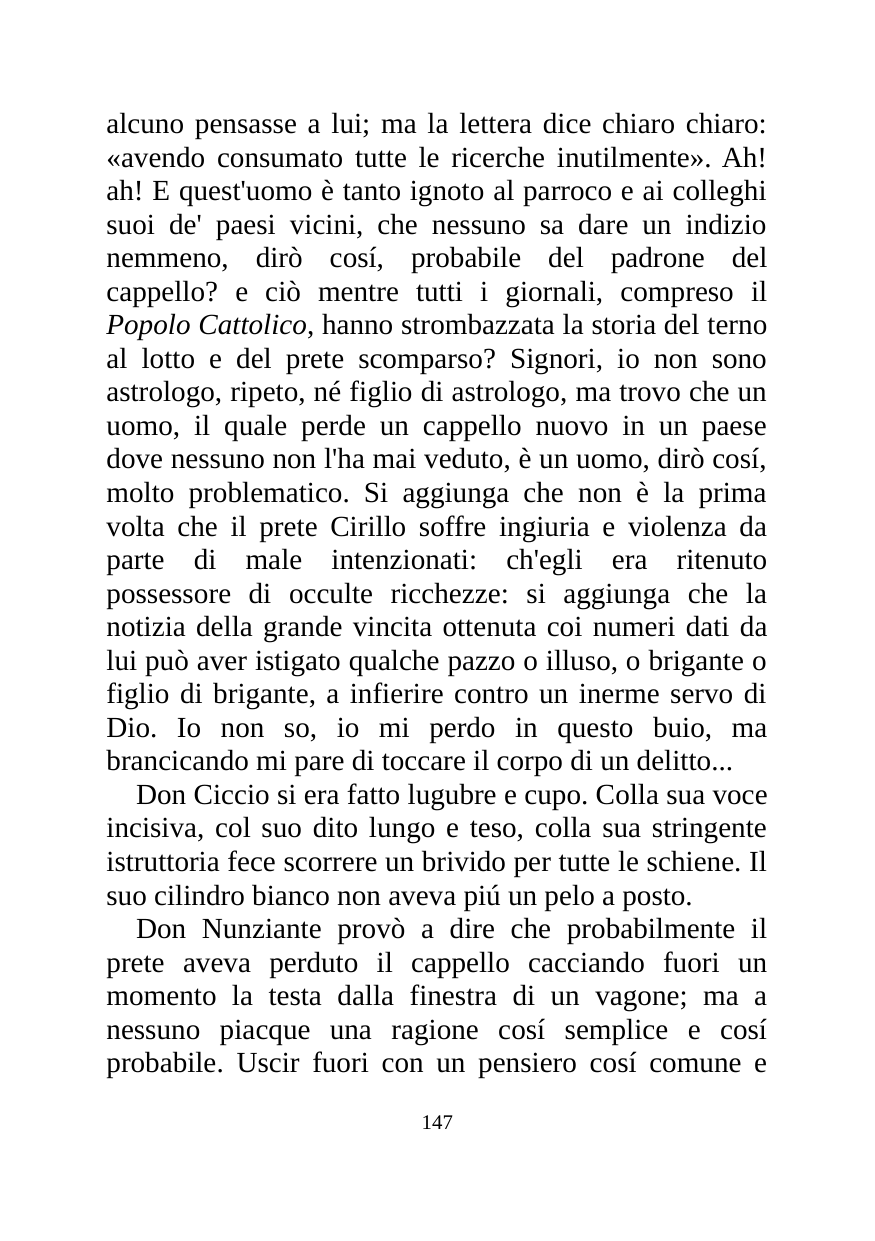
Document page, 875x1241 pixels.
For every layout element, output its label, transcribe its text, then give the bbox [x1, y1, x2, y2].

text Don Ciccio si era fatto lugubre e cupo. Colla sua voce incisiva, col suo dito lungo e teso, colla sua stringente istruttoria fece scorrere un brivido per tutte le schiene. Il suo cilindro bianco non aveva piú un pelo a posto. [106, 777, 768, 911]
text alcuno pensasse a lui; ma la lettera dice chiaro chiaro: «avendo consumato tutte le ricerche inutilmente». Ah! ah! E quest'uomo è tanto ignoto al parroco e ai colleghi suoi de' paesi vicini, che nessuno sa dare un indizio nemmeno, dirò cosí, probabile del padrone del cappello? e ciò mentre tutti i giornali, compreso il Popolo Cattolico, hanno strombazzata la storia del terno al lotto e del prete scomparso? Signori, io non sono astrologo, ripeto, né figlio di astrologo, ma trovo che un uomo, il quale perde un cappello nuovo in un paese dove nessuno non l'ha mai veduto, è un uomo, dirò cosí, molto problematico. Si aggiunga che non è la prima volta che il prete Cirillo soffre ingiuria e violenza da parte di male intenzionati: ch'egli era ritenuto possessore di occulte ricchezze: si aggiunga che la notizia della grande vincita ottenuta coi numeri dati da lui può aver istigato qualche pazzo o illuso, o brigante o figlio di brigante, a infierire contro un inerme servo di Dio. Io non so, io mi perdo in questo buio, ma brancicando mi pare di toccare il corpo di un delitto... [106, 106, 768, 777]
text Don Nunziante provò a dire che probabilmente il prete aveva perduto il cappello cacciando fuori un momento la testa dalla finestra di un vagone; ma a nessuno piacque una ragione cosí semplice e cosí probabile. Uscir fuori con un pensiero cosí comune e [106, 911, 768, 1079]
